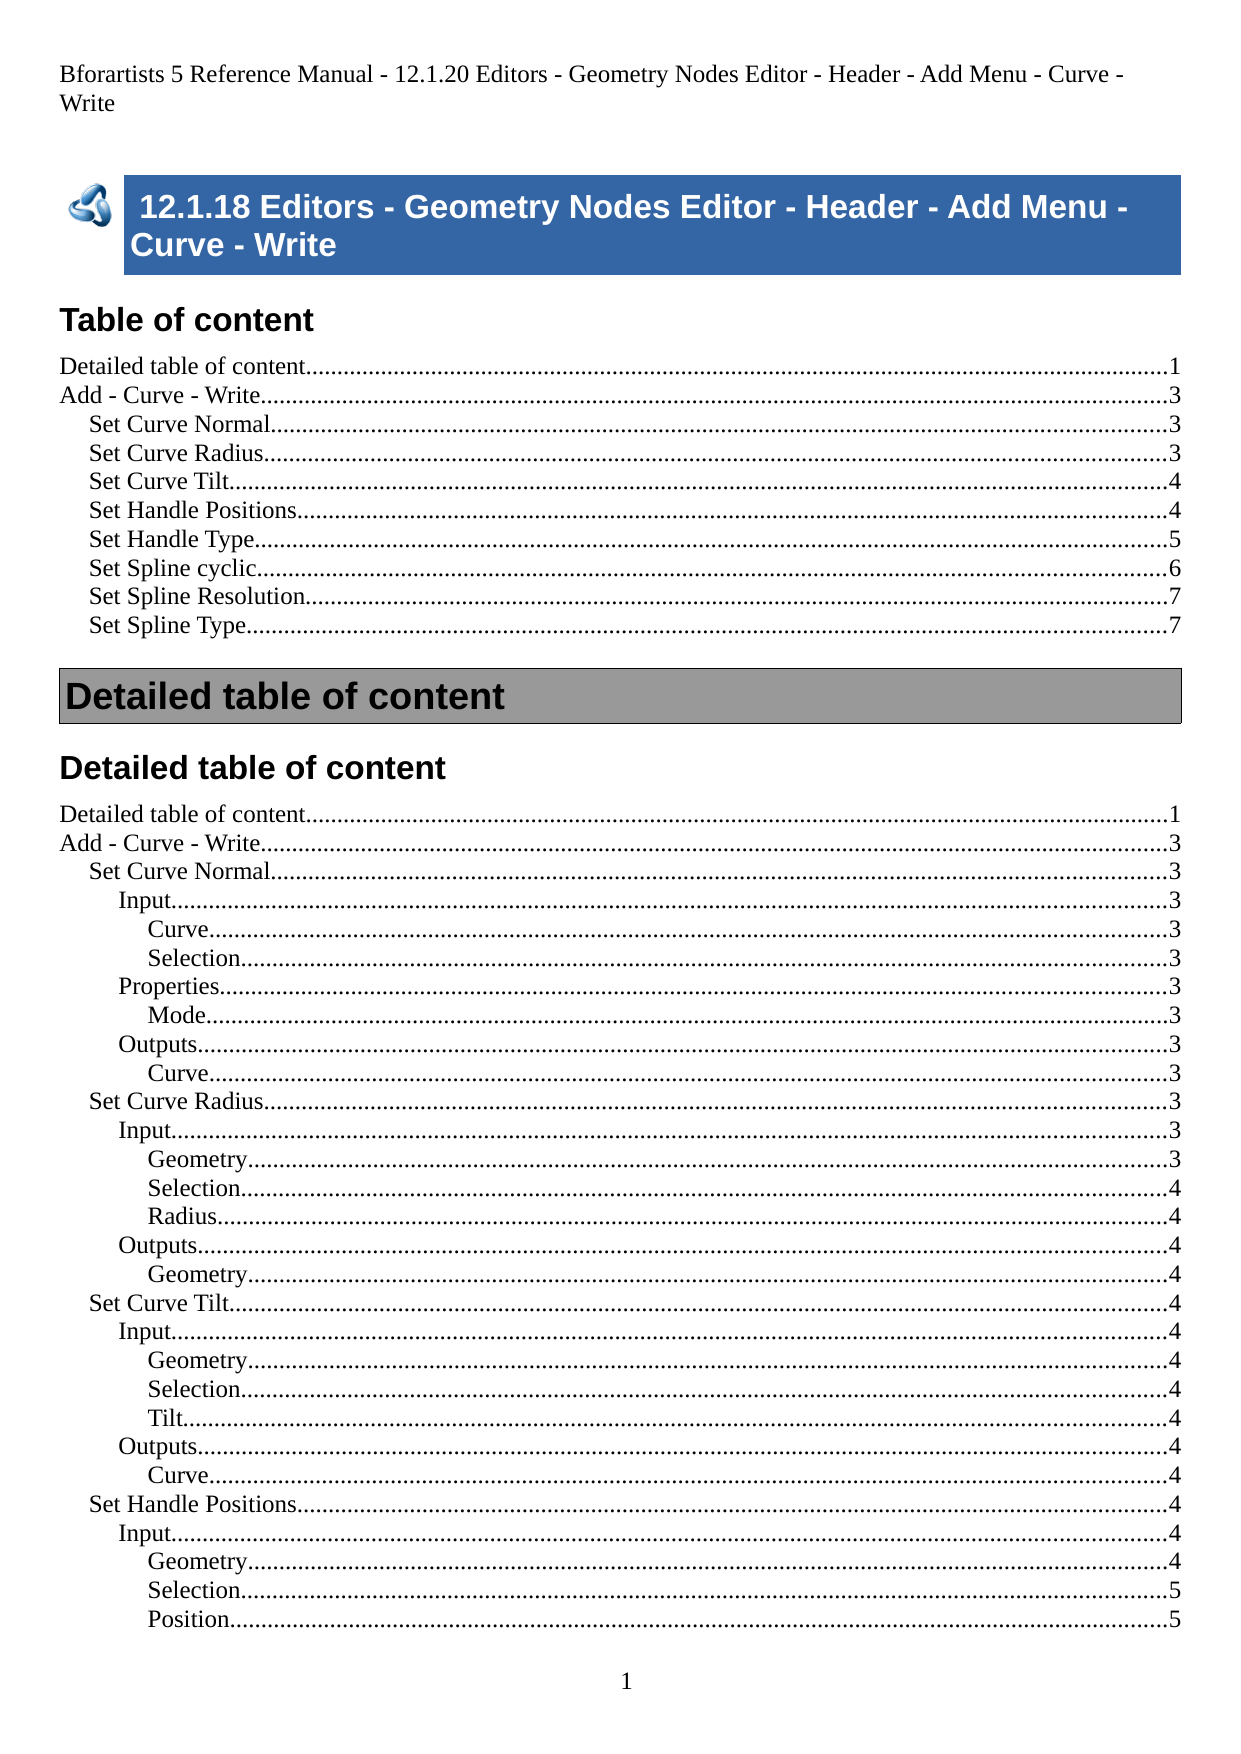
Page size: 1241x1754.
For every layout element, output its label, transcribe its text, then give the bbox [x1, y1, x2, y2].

subtitle Table of content [59, 300, 1181, 339]
text Selection 3 [147, 943, 1181, 971]
text Radius 4 [147, 1201, 1181, 1230]
text Geometry 4 [147, 1546, 1181, 1575]
text Curve 3 [147, 914, 1181, 943]
text Selection 4 [147, 1374, 1181, 1403]
text Set Handle Positions 4 [88, 1489, 1181, 1518]
text Geometry 4 [147, 1259, 1181, 1288]
text Mode 3 [147, 1000, 1181, 1029]
text Tilt 4 [147, 1403, 1181, 1431]
table_header [59, 175, 124, 275]
text Input 4 [118, 1316, 1181, 1345]
table_header 12.1.18 Editors - Geometry Nodes Editor - Header - Add Menu - Curve - Write [124, 175, 1181, 275]
text Set Spline cyclic 6 [88, 553, 1181, 581]
text Set Curve Normal 3 [88, 856, 1181, 885]
text Position 5 [147, 1604, 1181, 1633]
picture [65, 180, 114, 230]
text Set Curve Tilt 4 [88, 1288, 1181, 1316]
text Set Curve Normal 3 [88, 409, 1181, 438]
text Geometry 4 [147, 1345, 1181, 1374]
text Curve 4 [147, 1460, 1181, 1489]
text Input 3 [118, 885, 1181, 914]
text Set Spline Type 7 [88, 610, 1181, 639]
text Set Curve Radius 3 [88, 438, 1181, 466]
text Set Curve Tilt 4 [88, 466, 1181, 495]
text Input 4 [118, 1518, 1181, 1546]
text Detailed table of content 1 [59, 351, 1181, 380]
text Detailed table of content 1 [59, 799, 1181, 828]
text Curve 3 [147, 1058, 1181, 1086]
text Outputs 4 [118, 1431, 1181, 1460]
text Outputs 3 [118, 1029, 1181, 1058]
text Properties 3 [118, 971, 1181, 1000]
text Geometry 3 [147, 1144, 1181, 1173]
text Set Spline Resolution 7 [88, 581, 1181, 610]
text Set Handle Type 5 [88, 524, 1181, 553]
text Selection 4 [147, 1173, 1181, 1201]
text Set Handle Positions 4 [88, 495, 1181, 524]
text Add - Curve - Write 3 [59, 828, 1181, 856]
table_header Detailed table of content [60, 669, 1181, 723]
subtitle Detailed table of content [59, 748, 1181, 786]
text Outputs 4 [118, 1230, 1181, 1259]
text Set Curve Radius 3 [88, 1086, 1181, 1115]
text Add - Curve - Write 3 [59, 380, 1181, 409]
text Selection 5 [147, 1575, 1181, 1604]
text Input 3 [118, 1115, 1181, 1144]
